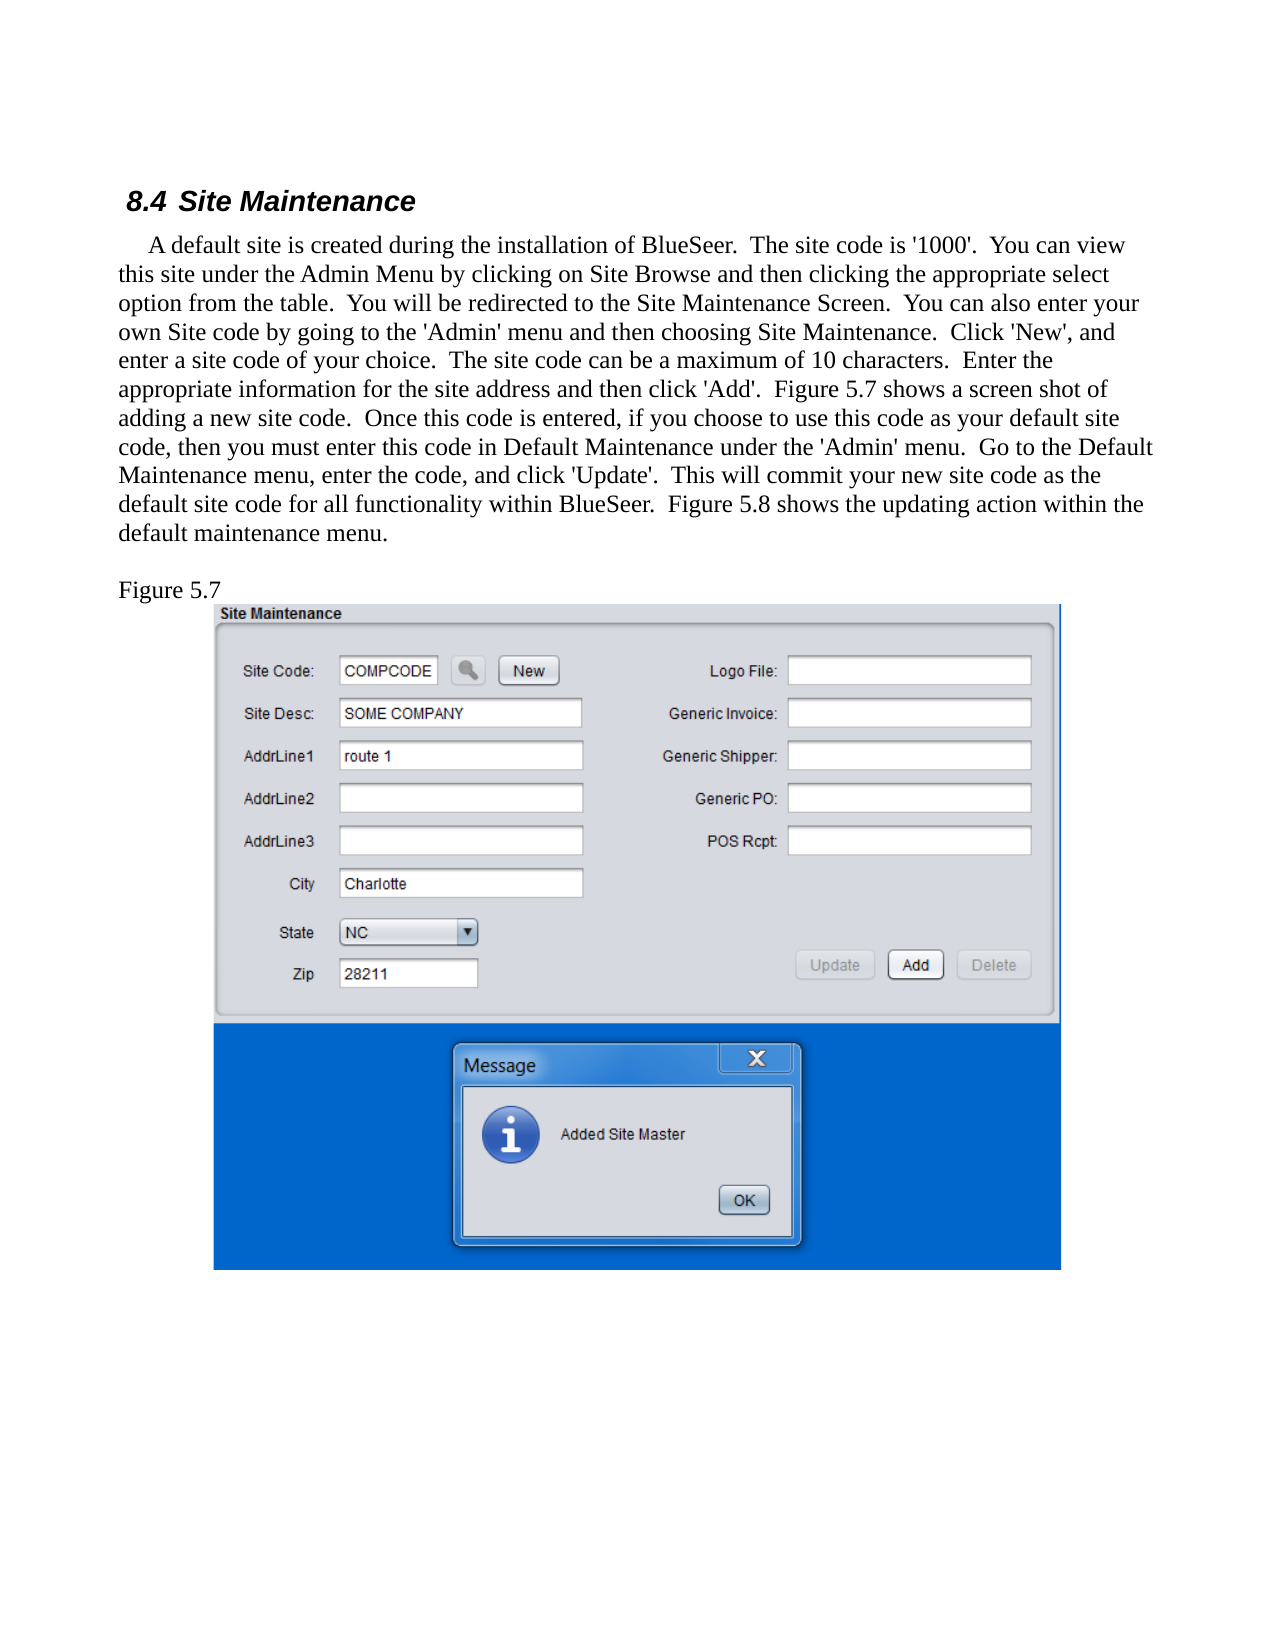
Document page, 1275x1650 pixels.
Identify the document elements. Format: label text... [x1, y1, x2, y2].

text Figure 5.7 [118, 575, 1157, 604]
picture [213, 604, 1062, 1270]
subtitle Site Maintenance [118, 184, 1157, 218]
text A default site is created during the installation of BlueSeer. The site code is '1000'. You can view this site under the Admin Menu by clicking on Site Browse and then clicking the appropriate select option from the table. You will be redirected to the Site Maintenance Screen. You can also enter your own Site code by going to the 'Admin' menu and then choosing Site Maintenance. Click 'New', and enter a site code of your choice. The site code can be a maximum of 10 characters. Enter the appropriate information for the site address and then click 'Add'. Figure 5.7 shows a screen shot of adding a new site code. Once this code is entered, if you choose to use this code as your default site code, then you must enter this code in Default Maintenance under the 'Admin' menu. Go to the Default Maintenance menu, enter the code, and click 'Update'. This will commit your new site code as the default site code for all functionality within BlueSeer. Figure 5.8 shows the updating action within the default maintenance menu. [118, 230, 1157, 547]
